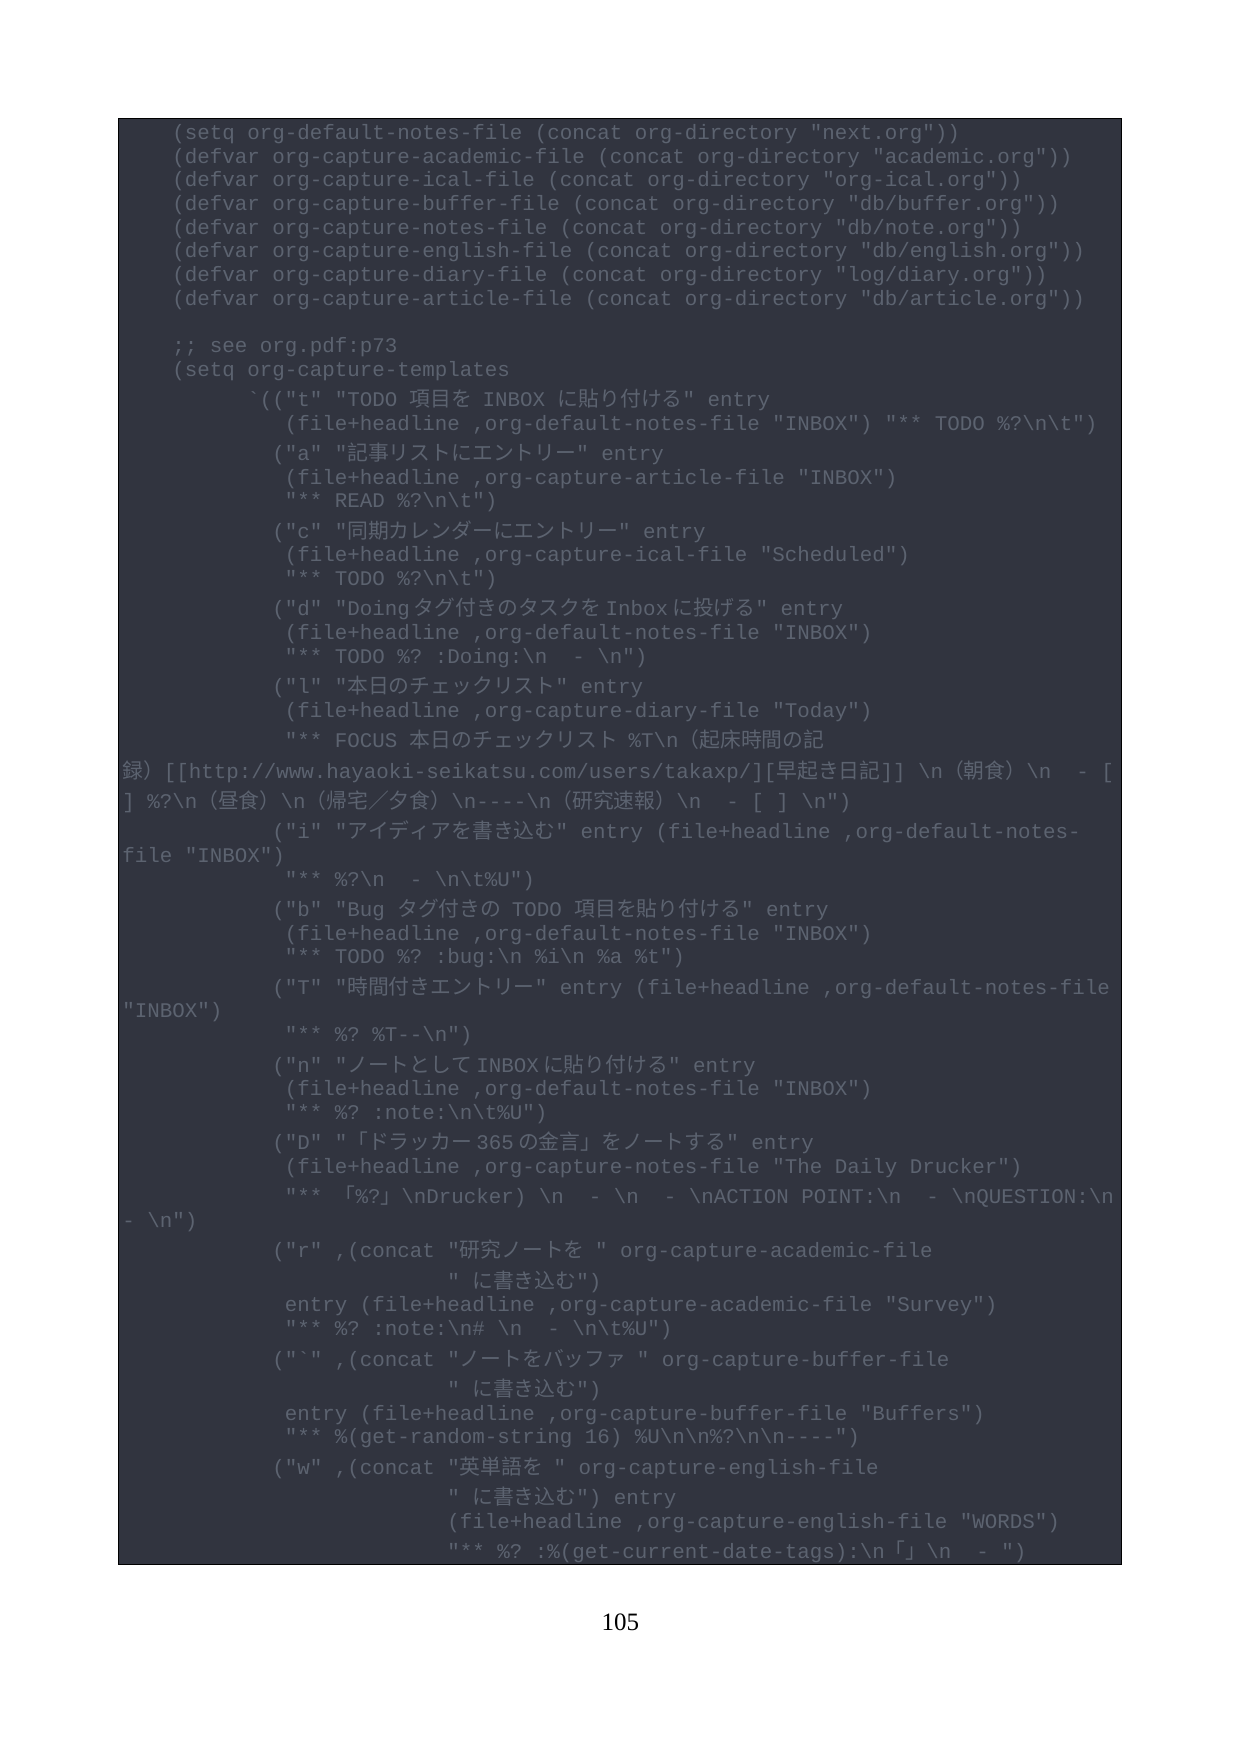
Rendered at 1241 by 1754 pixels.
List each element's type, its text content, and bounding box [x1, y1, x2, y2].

text (file+headline ,org-capture-diary-file "Today") [119, 696, 1121, 719]
text "** %(get-random-string 16) %U\n\n%?\n\n----") [119, 1422, 1121, 1446]
text ("r" ,(concat "研究ノートを " org-capture-academic-file [119, 1230, 1121, 1260]
text ("c" "同期カレンダーにエントリー" entry [119, 510, 1121, 540]
text "** %? :%(get-current-date-tags):\n「」\n - ") [119, 1530, 1121, 1564]
text ("D" "「ドラッカー365の金言」をノートする" entry [119, 1122, 1121, 1152]
text " に書き込む") [119, 1260, 1121, 1291]
text ("a" "記事リストにエントリー" entry [119, 432, 1121, 463]
text ("T" "時間付きエントリー" entry (file+headline ,org-default-notes-file "INBOX") [119, 966, 1121, 1020]
text ("w" ,(concat "英単語を " org-capture-english-file [119, 1446, 1121, 1476]
text (defvar org-capture-english-file (concat org-directory "db/english.org")) [119, 236, 1121, 260]
text entry (file+headline ,org-capture-buffer-file "Buffers") [119, 1399, 1121, 1422]
text (file+headline ,org-capture-article-file "INBOX") [119, 463, 1121, 486]
text (file+headline ,org-default-notes-file "INBOX") [119, 919, 1121, 942]
text (file+headline ,org-capture-notes-file "The Daily Drucker") [119, 1152, 1121, 1176]
text `(("t" "TODO 項目を INBOX に貼り付ける" entry [119, 378, 1121, 409]
text (file+headline ,org-default-notes-file "INBOX") [119, 1074, 1121, 1098]
text ("`" ,(concat "ノートをバッファ " org-capture-buffer-file [119, 1338, 1121, 1368]
text "** READ %?\n\t") [119, 486, 1121, 510]
text (defvar org-capture-academic-file (concat org-directory "academic.org")) [119, 142, 1121, 165]
text ("b" "Bug タグ付きの TODO 項目を貼り付ける" entry [119, 888, 1121, 919]
text (defvar org-capture-diary-file (concat org-directory "log/diary.org")) [119, 260, 1121, 284]
text ;; see org.pdf:p73 [119, 331, 1121, 354]
text "** TODO %? :bug:\n %i\n %a %t") [119, 942, 1121, 966]
text (file+headline ,org-default-notes-file "INBOX") [119, 618, 1121, 642]
text (file+headline ,org-default-notes-file "INBOX") "** TODO %?\n\t") [119, 409, 1121, 432]
text "** %?\n - \n\t%U") [119, 865, 1121, 888]
text "** TODO %? :Doing:\n - \n") [119, 642, 1121, 665]
text (setq org-default-notes-file (concat org-directory "next.org")) [119, 119, 1121, 142]
text ("d" "Doingタグ付きのタスクをInboxに投げる" entry [119, 588, 1121, 618]
text "** %? :note:\n# \n - \n\t%U") [119, 1314, 1121, 1338]
text ("l" "本日のチェックリスト" entry [119, 665, 1121, 696]
text " に書き込む") [119, 1368, 1121, 1399]
text (setq org-capture-templates [119, 354, 1121, 378]
text "** %? %T--\n") [119, 1020, 1121, 1044]
text (defvar org-capture-article-file (concat org-directory "db/article.org")) [119, 284, 1121, 307]
text "** FOCUS 本日のチェックリスト %T\n（起床時間の記録）[[http://www.hayaoki-seikatsu.com/users/takaxp/][早起き日記]] \n（朝食）\n - [ ] %?\n（昼食）\n（帰宅／夕食）\n----\n（研究速報）\n - [ ] \n") [119, 719, 1121, 811]
text (file+headline ,org-capture-ical-file "Scheduled") [119, 540, 1121, 564]
text (defvar org-capture-buffer-file (concat org-directory "db/buffer.org")) [119, 189, 1121, 213]
text " に書き込む") entry [119, 1476, 1121, 1507]
text (defvar org-capture-notes-file (concat org-directory "db/note.org")) [119, 213, 1121, 236]
text "** %? :note:\n\t%U") [119, 1098, 1121, 1122]
text "** TODO %?\n\t") [119, 564, 1121, 588]
text entry (file+headline ,org-capture-academic-file "Survey") [119, 1291, 1121, 1314]
text ("i" "アイディアを書き込む" entry (file+headline ,org-default-notes-file "INBOX") [119, 811, 1121, 865]
text (defvar org-capture-ical-file (concat org-directory "org-ical.org")) [119, 165, 1121, 189]
text (file+headline ,org-capture-english-file "WORDS") [119, 1507, 1121, 1530]
text "** 「%?」\nDrucker) \n - \n - \nACTION POINT:\n - \nQUESTION:\n - \n") [119, 1176, 1121, 1230]
text ("n" "ノートとしてINBOXに貼り付ける" entry [119, 1044, 1121, 1074]
